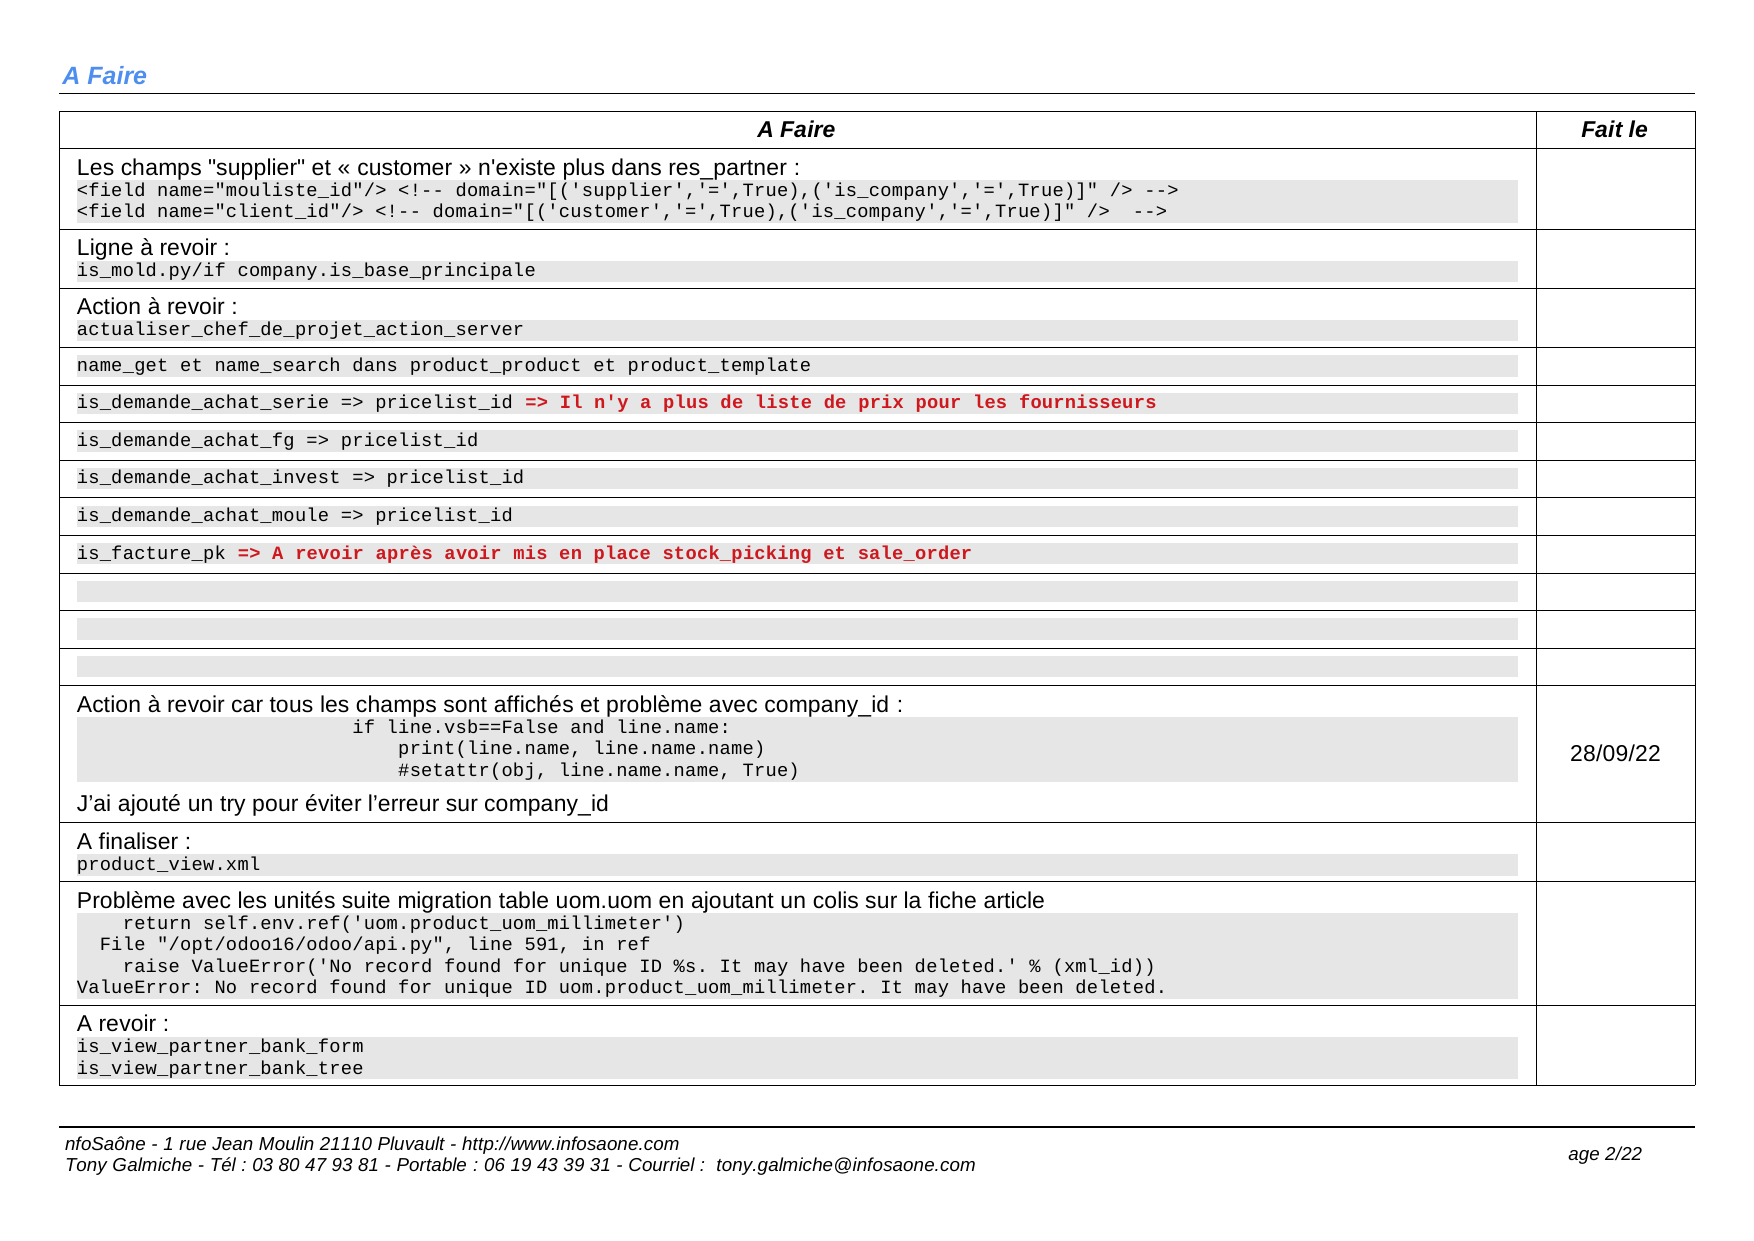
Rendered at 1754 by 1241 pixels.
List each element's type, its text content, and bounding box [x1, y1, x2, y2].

table_cell [60, 574, 1536, 610]
table_cell name_get et name_search dans product_product et product_template [60, 348, 1536, 385]
table_cell [1537, 386, 1695, 422]
table_cell [1537, 882, 1695, 1005]
table_cell Action à revoir : actualiser_chef_de_projet_action_server [60, 289, 1536, 347]
table_cell [1537, 536, 1695, 573]
table_cell Ligne à revoir : is_mold.py/if company.is_base_principale [60, 230, 1536, 288]
subtitle A Faire [59, 59, 1695, 93]
table_cell [60, 649, 1536, 685]
table_cell [1537, 423, 1695, 460]
table_cell [60, 611, 1536, 648]
table_cell [1537, 1006, 1695, 1085]
table_cell Problème avec les unités suite migration table uom.uom en ajoutant un colis sur la fiche article return self.env.ref('uom.product_uom_millimeter') File "/opt/odoo16/odoo/api.py", line 591, in ref raise ValueError('No record found for unique ID %s. It may have been deleted.' % (xml_id)) ValueError: No record found for unique ID uom.product_uom_millimeter. It may have been deleted. [60, 882, 1536, 1005]
table_cell [1537, 348, 1695, 385]
table_cell [1537, 649, 1695, 685]
table_header Fait le [1537, 112, 1695, 148]
table_cell [1537, 461, 1695, 497]
table_cell [1537, 574, 1695, 610]
table_cell [1537, 230, 1695, 288]
table_cell is_facture_pk => A revoir après avoir mis en place stock_picking et sale_order [60, 536, 1536, 573]
table_cell A finaliser : product_view.xml [60, 823, 1536, 881]
table_cell [1537, 149, 1695, 229]
table_cell [1537, 498, 1695, 535]
table_cell is_demande_achat_fg => pricelist_id [60, 423, 1536, 460]
table_cell [1537, 611, 1695, 648]
table_cell Les champs "supplier" et « customer » n'existe plus dans res_partner : <field name="mouliste_id"/> <!-- domain="[('supplier','=',True),('is_company','=',True)]" /> --> <field name="client_id"/> <!-- domain="[('customer','=',True),('is_company','=',True)]" /> --> [60, 149, 1536, 229]
table_cell is_demande_achat_moule => pricelist_id [60, 498, 1536, 535]
table_header A Faire [60, 112, 1536, 148]
table_cell Action à revoir car tous les champs sont affichés et problème avec company_id : if line.vsb==False and line.name: print(line.name, line.name.name) #setattr(obj, line.name.name, True) J’ai ajouté un try pour éviter l’erreur sur company_id [60, 686, 1536, 822]
table_cell 28/09/22 [1537, 686, 1695, 822]
table_cell A revoir : is_view_partner_bank_form is_view_partner_bank_tree [60, 1006, 1536, 1085]
table_cell is_demande_achat_invest => pricelist_id [60, 461, 1536, 497]
table_cell [1537, 823, 1695, 881]
table_cell is_demande_achat_serie => pricelist_id => Il n'y a plus de liste de prix pour les fournisseurs [60, 386, 1536, 422]
table_cell [1537, 289, 1695, 347]
